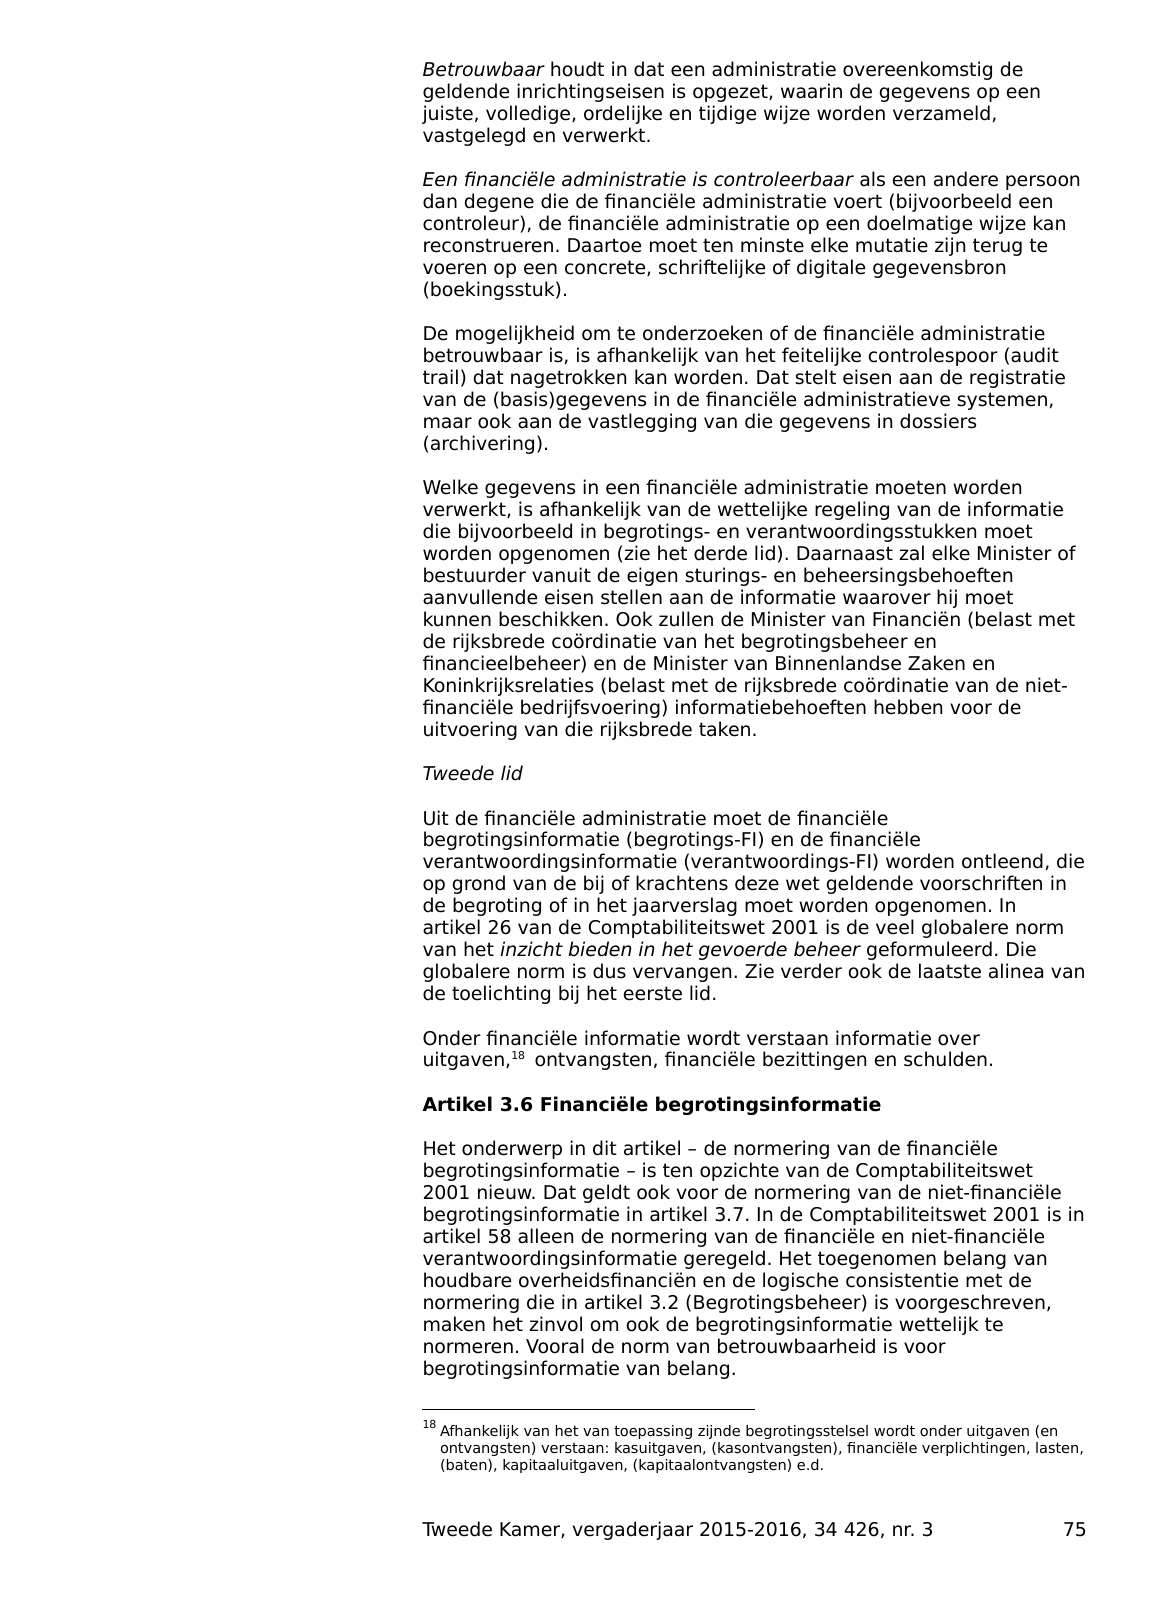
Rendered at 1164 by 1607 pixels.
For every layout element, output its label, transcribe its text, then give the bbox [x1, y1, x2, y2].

text Onder financiële informatie wordt verstaan informatie over uitgaven, ontvangsten, financiële bezittingen en schulden. [422, 1027, 1087, 1071]
subtitle Tweede lid [422, 763, 1087, 785]
text Afhankelijk van het van toepassing zijnde begrotingsstelsel wordt onder uitgaven (en ontvangsten) verstaan: kasuitgaven, (kasontvangsten), financiële verplichtingen, lasten, (baten), kapitaaluitgaven, (kapitaalontvangsten) e.d. [422, 1418, 1087, 1474]
subtitle Artikel 3.6 Financiële begrotingsinformatie [422, 1093, 1087, 1116]
text Het onderwerp in dit artikel – de normering van de financiële begrotingsinformatie – is ten opzichte van de Comptabiliteitswet 2001 nieuw. Dat geldt ook voor de normering van de niet-financiële begrotingsinformatie in artikel 3.7. In de Comptabiliteitswet 2001 is in artikel 58 alleen de normering van de financiële en niet-financiële verantwoordingsinformatie geregeld. Het toegenomen belang van houdbare overheidsfinanciën en de logische consistentie met de normering die in artikel 3.2 (Begrotingsbeheer) is voorgeschreven, maken het zinvol om ook de begrotingsinformatie wettelijk te normeren. Vooral de norm van betrouwbaarheid is voor begrotingsinformatie van belang. [422, 1138, 1087, 1379]
text De mogelijkheid om te onderzoeken of de financiële administratie betrouwbaar is, is afhankelijk van het feitelijke controlespoor (audit trail) dat nagetrokken kan worden. Dat stelt eisen aan de registratie van de (basis)gegevens in de financiële administratieve systemen, maar ook aan de vastlegging van die gegevens in dossiers (archivering). [422, 323, 1087, 455]
text Uit de financiële administratie moet de financiële begrotingsinformatie (begrotings-FI) en de financiële verantwoordingsinformatie (verantwoordings-FI) worden ontleend, die op grond van de bij of krachtens deze wet geldende voorschriften in de begroting of in het jaarverslag moet worden opgenomen. In artikel 26 van de Comptabiliteitswet 2001 is de veel globalere norm van het inzicht bieden in het gevoerde beheer geformuleerd. Die globalere norm is dus vervangen. Zie verder ook de laatste alinea van de toelichting bij het eerste lid. [422, 807, 1087, 1005]
text Een financiële administratie is controleerbaar als een andere persoon dan degene die de financiële administratie voert (bijvoorbeeld een controleur), de financiële administratie op een doelmatige wijze kan reconstrueren. Daartoe moet ten minste elke mutatie zijn terug te voeren op een concrete, schriftelijke of digitale gegevensbron (boekingsstuk). [422, 169, 1087, 301]
text Welke gegevens in een financiële administratie moeten worden verwerkt, is afhankelijk van de wettelijke regeling van de informatie die bijvoorbeeld in begrotings- en verantwoordingsstukken moet worden opgenomen (zie het derde lid). Daarnaast zal elke Minister of bestuurder vanuit de eigen sturings- en beheersingsbehoeften aanvullende eisen stellen aan de informatie waarover hij moet kunnen beschikken. Ook zullen de Minister van Financiën (belast met de rijksbrede coördinatie van het begrotingsbeheer en financieelbeheer) en de Minister van Binnenlandse Zaken en Koninkrijksrelaties (belast met de rijksbrede coördinatie van de niet-financiële bedrijfsvoering) informatiebehoeften hebben voor de uitvoering van die rijksbrede taken. [422, 477, 1087, 741]
text Betrouwbaar houdt in dat een administratie overeenkomstig de geldende inrichtingseisen is opgezet, waarin de gegevens op een juiste, volledige, ordelijke en tijdige wijze worden verzameld, vastgelegd en verwerkt. [422, 59, 1087, 147]
